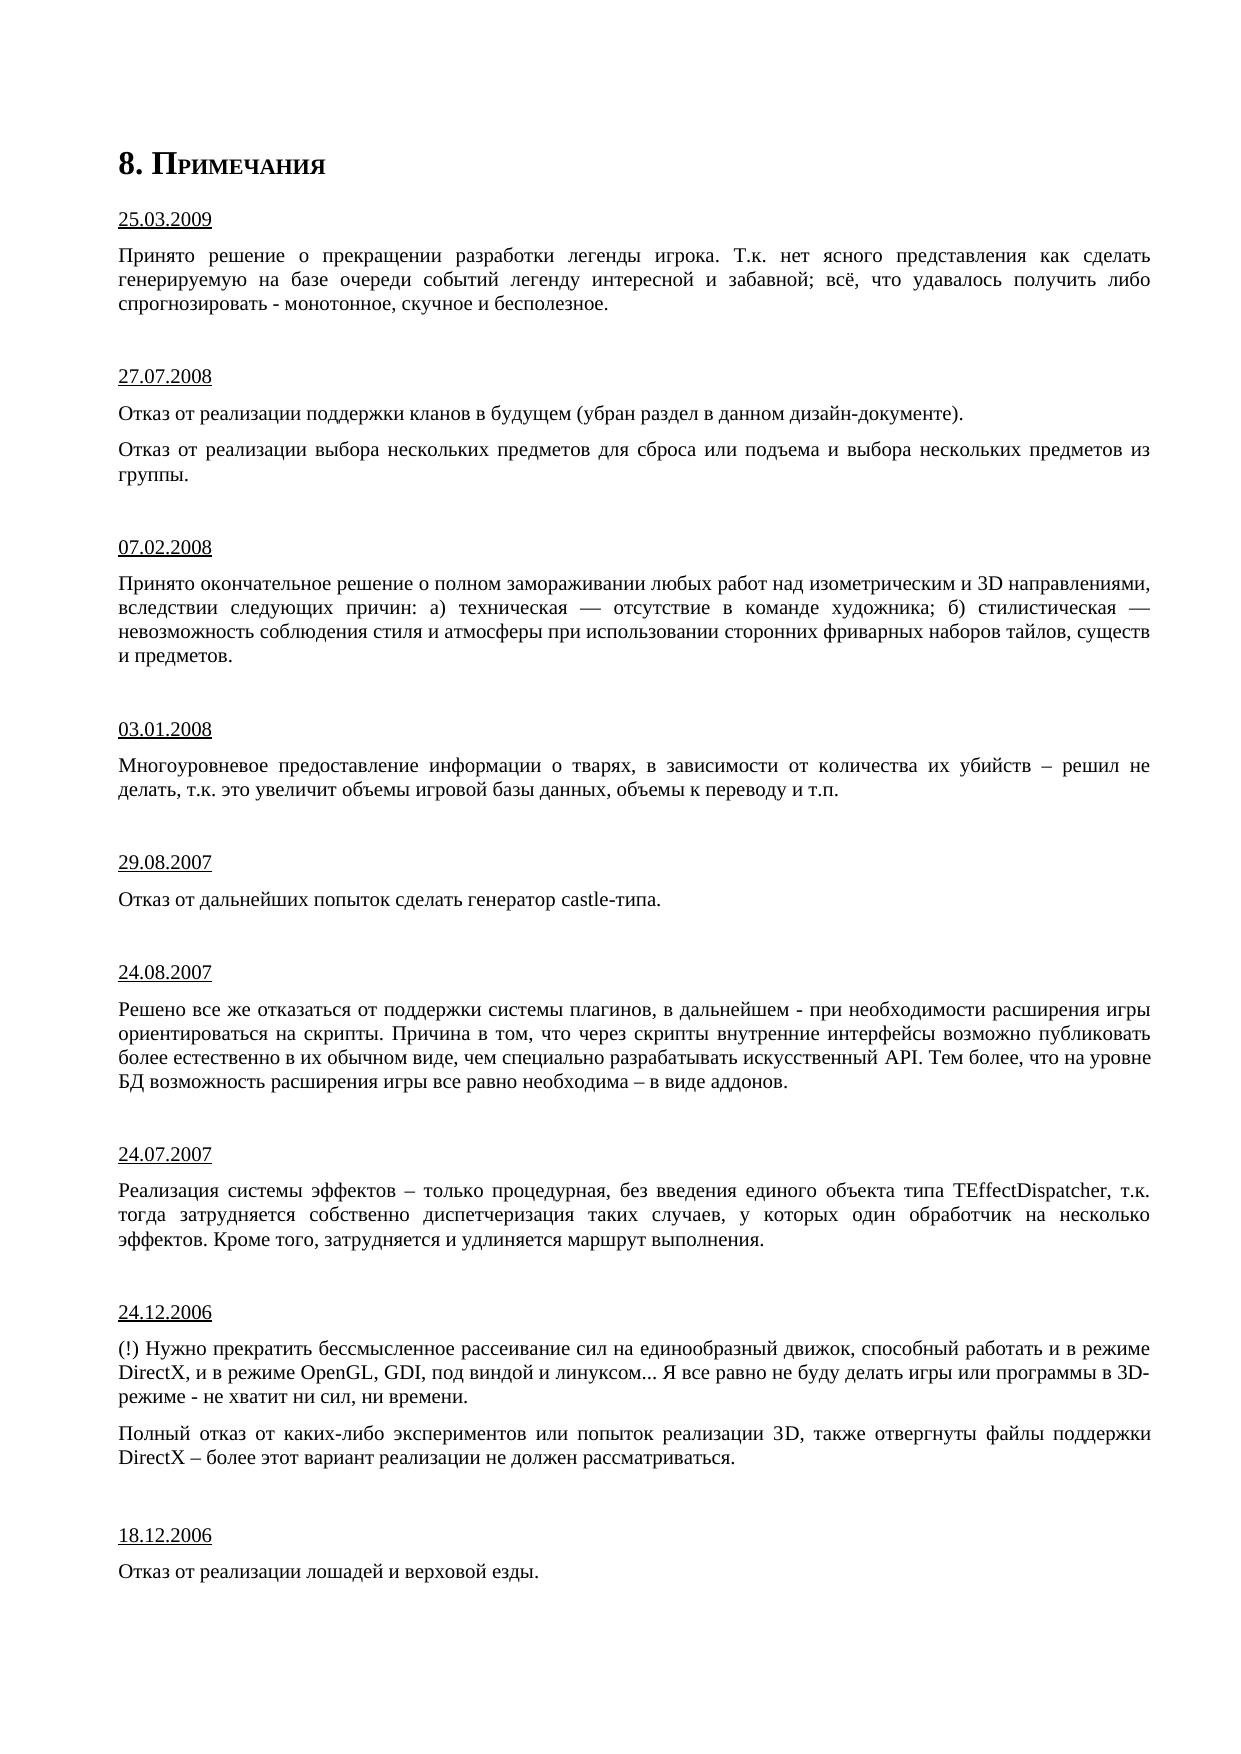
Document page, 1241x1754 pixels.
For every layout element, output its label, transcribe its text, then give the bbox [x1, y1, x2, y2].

subtitle 25.03.2009 [118, 206, 1152, 231]
subtitle 8. Примечания [118, 143, 1152, 181]
text Решено все же отказаться от поддержки системы плагинов, в дальнейшем - при необходимости расширения игры ориентироваться на скрипты. Причина в том, что через скрипты внутренние интерфейсы возможно публиковать более естественно в их обычном виде, чем специально разрабатывать искусственный API. Тем более, что на уровне БД возможность расширения игры все равно необходима – в виде аддонов. [118, 996, 1152, 1093]
subtitle 18.12.2006 [118, 1523, 1152, 1547]
text Отказ от дальнейших попыток сделать генератор castle-типа. [118, 887, 1152, 911]
subtitle 27.07.2008 [118, 364, 1152, 388]
subtitle 29.08.2007 [118, 850, 1152, 874]
subtitle 03.01.2008 [118, 716, 1152, 741]
text Отказ от реализации выбора нескольких предметов для сброса или подъема и выбора нескольких предметов из группы. [118, 437, 1152, 486]
text Отказ от реализации лошадей и верховой езды. [118, 1559, 1152, 1583]
subtitle 24.07.2007 [118, 1142, 1152, 1166]
text Отказ от реализации поддержки кланов в будущем (убран раздел в данном дизайн-документе). [118, 401, 1152, 425]
subtitle 07.02.2008 [118, 534, 1152, 559]
text Реализация системы эффектов – только процедурная, без введения единого объекта типа TEffectDispatcher, т.к. тогда затрудняется собственно диспетчеризация таких случаев, у которых один обработчик на несколько эффектов. Кроме того, затрудняется и удлиняется маршрут выполнения. [118, 1178, 1152, 1251]
text Принято окончательное решение о полном замораживании любых работ над изометрическим и 3D направлениями, вследствии следующих причин: а) техническая — отсутствие в команде художника; б) стилистическая — невозможность соблюдения стиля и атмосферы при использовании сторонних фриварных наборов тайлов, существ и предметов. [118, 571, 1152, 667]
text (!) Нужно прекратить бессмысленное рассеивание сил на единообразный движок, способный работать и в режиме DirectX, и в режиме OpenGL, GDI, под виндой и линуксом... Я все равно не буду делать игры или программы в 3D-режиме - не хватит ни сил, ни времени. [118, 1336, 1152, 1408]
text Принято решение о прекращении разработки легенды игрока. Т.к. нет ясного представления как сделать генерируемую на базе очереди событий легенду интересной и забавной; всё, что удавалось получить либо спрогнозировать - монотонное, скучное и бесполезное. [118, 243, 1152, 315]
text Многоуровневое предоставление информации о тварях, в зависимости от количества их убийств – решил не делать, т.к. это увеличит объемы игровой базы данных, объемы к переводу и т.п. [118, 753, 1152, 801]
text Полный отказ от каких-либо экспериментов или попыток реализации 3D, также отвергнуты файлы поддержки DirectX – более этот вариант реализации не должен рассматриваться. [118, 1421, 1152, 1469]
subtitle 24.12.2006 [118, 1299, 1152, 1324]
subtitle 24.08.2007 [118, 960, 1152, 984]
